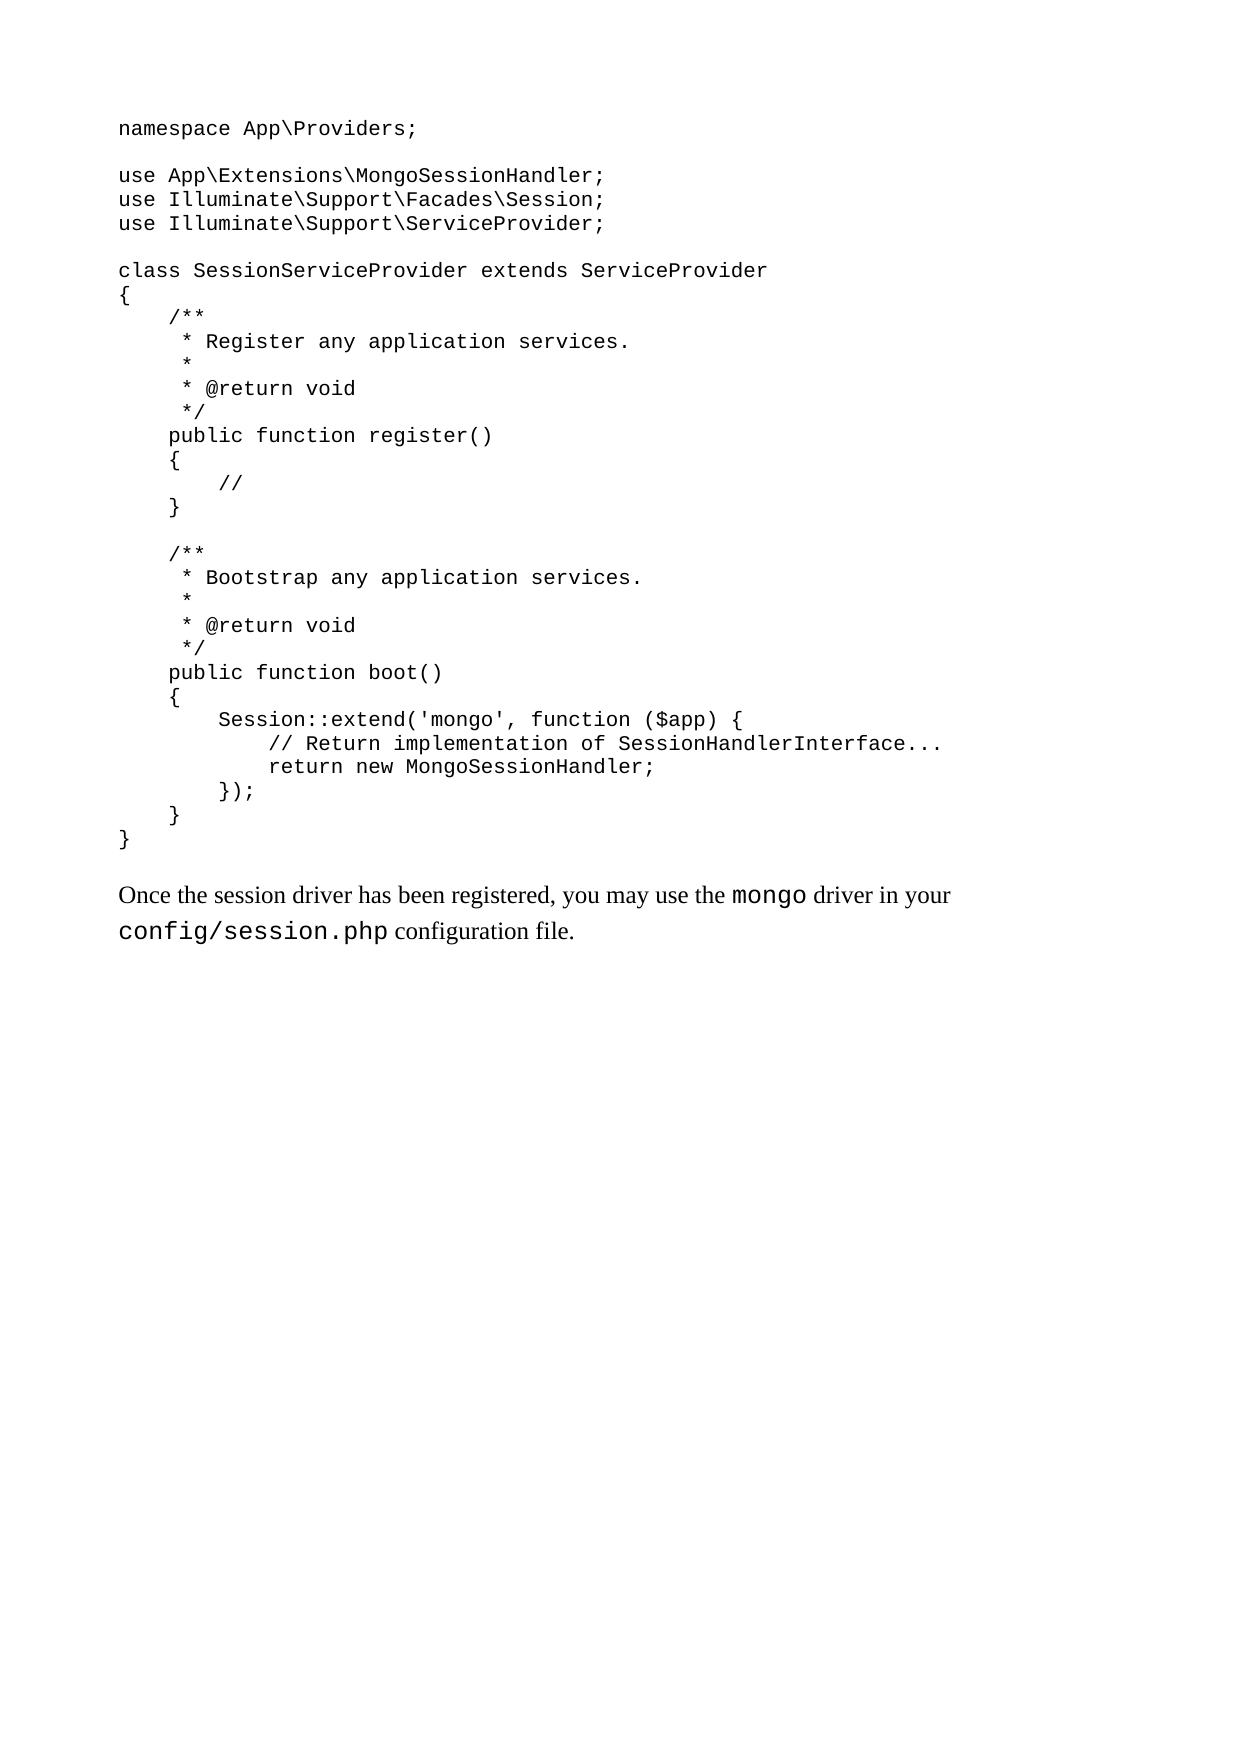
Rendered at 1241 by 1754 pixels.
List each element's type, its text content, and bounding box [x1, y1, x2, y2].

text * @return void [118, 378, 1122, 402]
text use Illuminate\Support\ServiceProvider; [118, 213, 1122, 236]
text // [118, 473, 1122, 496]
text * @return void [118, 615, 1122, 638]
text use App\Extensions\MongoSessionHandler; [118, 165, 1122, 189]
text * [118, 591, 1122, 615]
text // Return implementation of SessionHandlerInterface... [118, 733, 1122, 757]
text /** [118, 307, 1122, 331]
text /** [118, 544, 1122, 567]
text namespace App\Providers; [118, 118, 1122, 142]
text public function boot() [118, 662, 1122, 686]
text public function register() [118, 426, 1122, 449]
text * [118, 354, 1122, 378]
text Once the session driver has been registered, you may use the mongo driver in your config/session.php configuration file. [118, 881, 1122, 947]
text */ [118, 638, 1122, 662]
text use Illuminate\Support\Facades\Session; [118, 189, 1122, 213]
text } [118, 496, 1122, 520]
text * Bootstrap any application services. [118, 567, 1122, 591]
text } [118, 827, 1122, 851]
text return new MongoSessionHandler; [118, 757, 1122, 780]
text * Register any application services. [118, 331, 1122, 354]
text */ [118, 402, 1122, 426]
text }); [118, 780, 1122, 804]
text Session::extend('mongo', function ($app) { [118, 709, 1122, 733]
text { [118, 284, 1122, 307]
text { [118, 449, 1122, 473]
text } [118, 804, 1122, 827]
text { [118, 686, 1122, 709]
text class SessionServiceProvider extends ServiceProvider [118, 260, 1122, 284]
